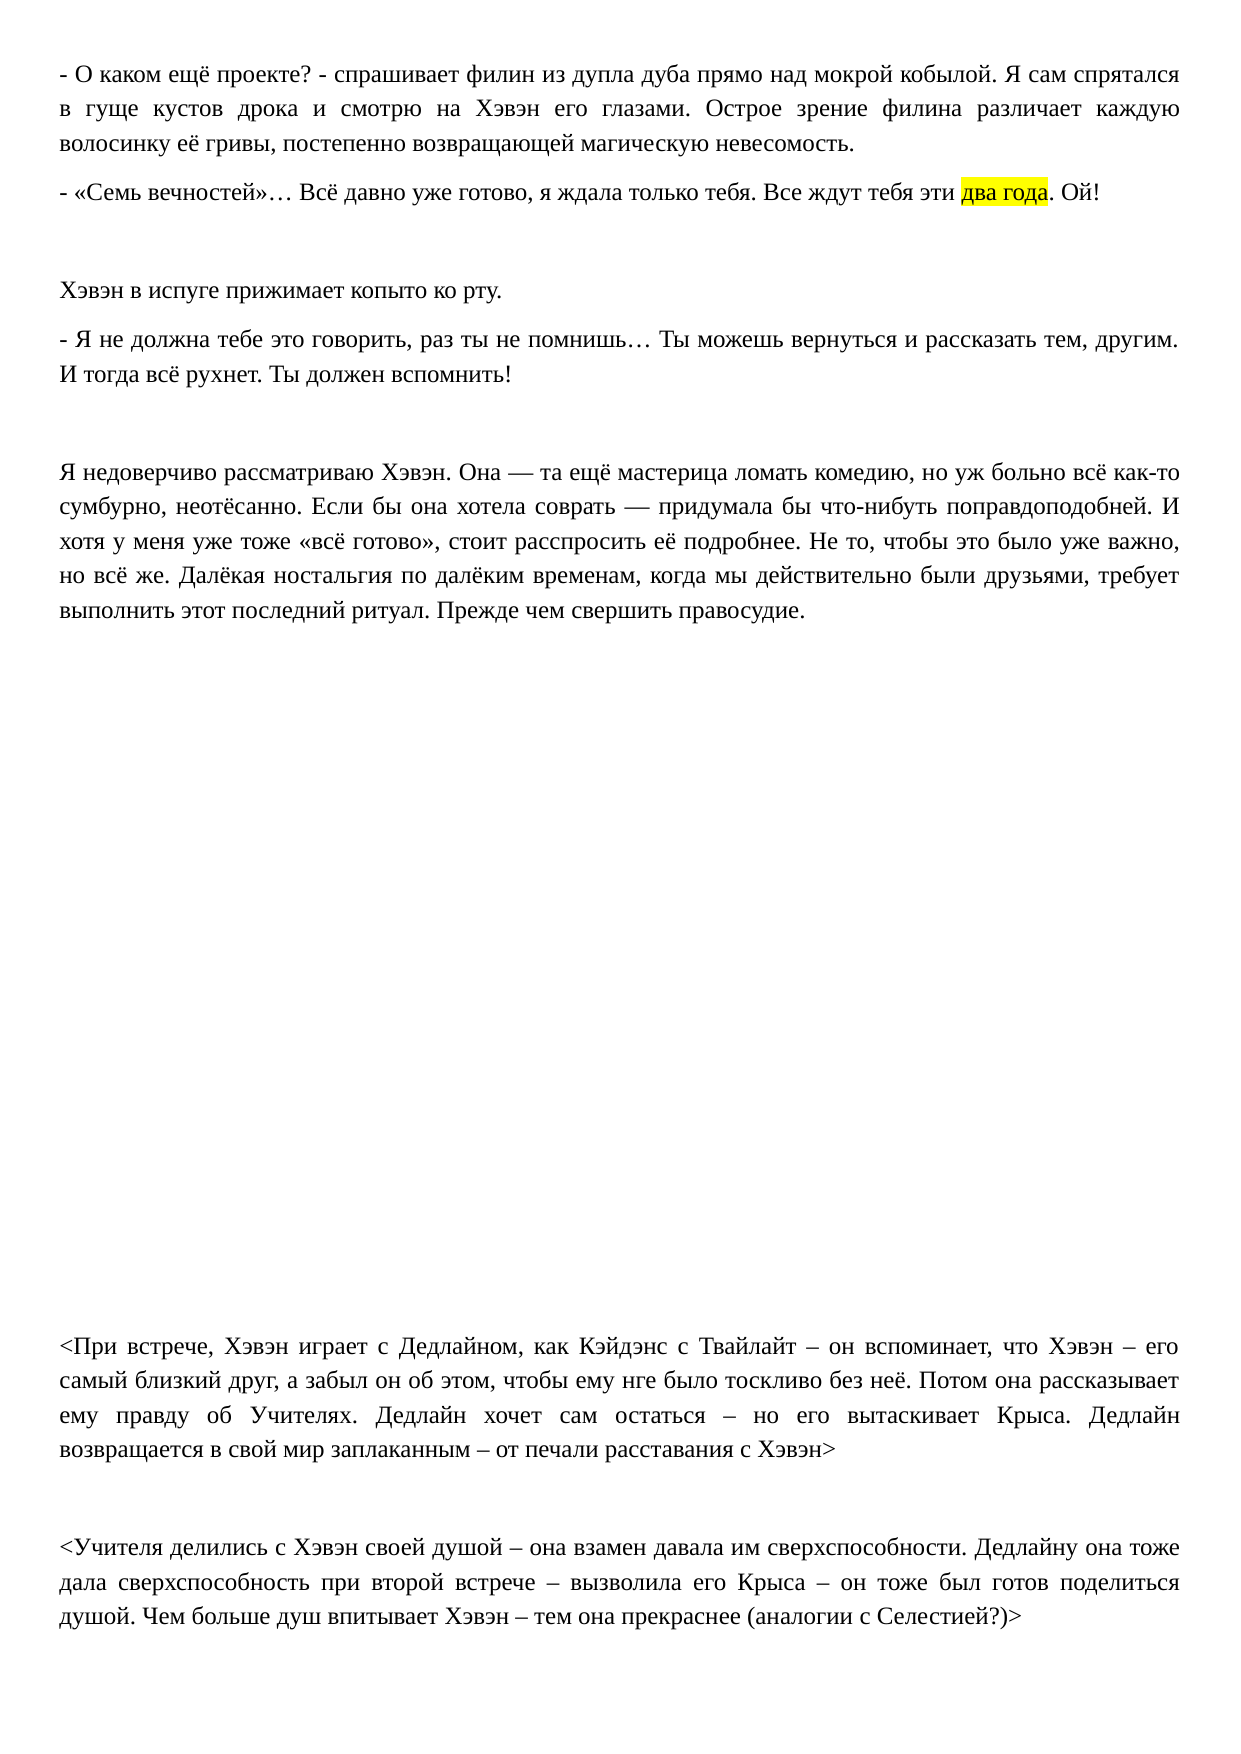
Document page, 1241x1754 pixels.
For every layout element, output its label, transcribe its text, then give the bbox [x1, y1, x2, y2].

text - Я не должна тебе это говорить, раз ты не помнишь… Ты можешь вернуться и рассказать тем, другим. И тогда всё рухнет. Ты должен вспомнить! [59, 324, 1181, 387]
text Я недоверчиво рассматриваю Хэвэн. Она — та ещё мастерица ломать комедию, но уж больно всё как-то сумбурно, неотёсанно. Если бы она хотела соврать — придумала бы что-нибуть поправдоподобней. И хотя у меня уже тоже «всё готово», стоит расспросить её подробнее. Не то, чтобы это было уже важно, но всё же. Далёкая ностальгия по далёким временам, когда мы действительно были друзьями, требует выполнить этот последний ритуал. Прежде чем свершить правосудие. [59, 457, 1181, 623]
text - О каком ещё проекте? - спрашивает филин из дупла дуба прямо над мокрой кобылой. Я сам спрятался в гуще кустов дрока и смотрю на Хэвэн его глазами. Острое зрение филина различает каждую волосинку её гривы, постепенно возвращающей магическую невесомость. [59, 59, 1181, 157]
text - «Семь вечностей»… Всё давно уже готово, я ждала только тебя. Все ждут тебя эти два года. Ой! [59, 177, 1181, 206]
text <При встрече, Хэвэн играет с Дедлайном, как Кэйдэнс с Твайлайт – он вспоминает, что Хэвэн – его самый близкий друг, а забыл он об этом, чтобы ему нге было тоскливо без неё. Потом она рассказывает ему правду об Учителях. Дедлайн хочет сам остаться – но его вытаскивает Крыса. Дедлайн возвращается в свой мир заплаканным – от печали расставания с Хэвэн> [59, 1331, 1181, 1463]
text Хэвэн в испуге прижимает копыто ко рту. [59, 275, 1181, 304]
text <Учителя делились с Хэвэн своей душой – она взамен давала им сверхспособности. Дедлайну она тоже дала сверхспособность при второй встрече – вызволила его Крыса – он тоже был готов поделиться душой. Чем больше душ впитывает Хэвэн – тем она прекраснее (аналогии с Селестией?)> [59, 1532, 1181, 1630]
